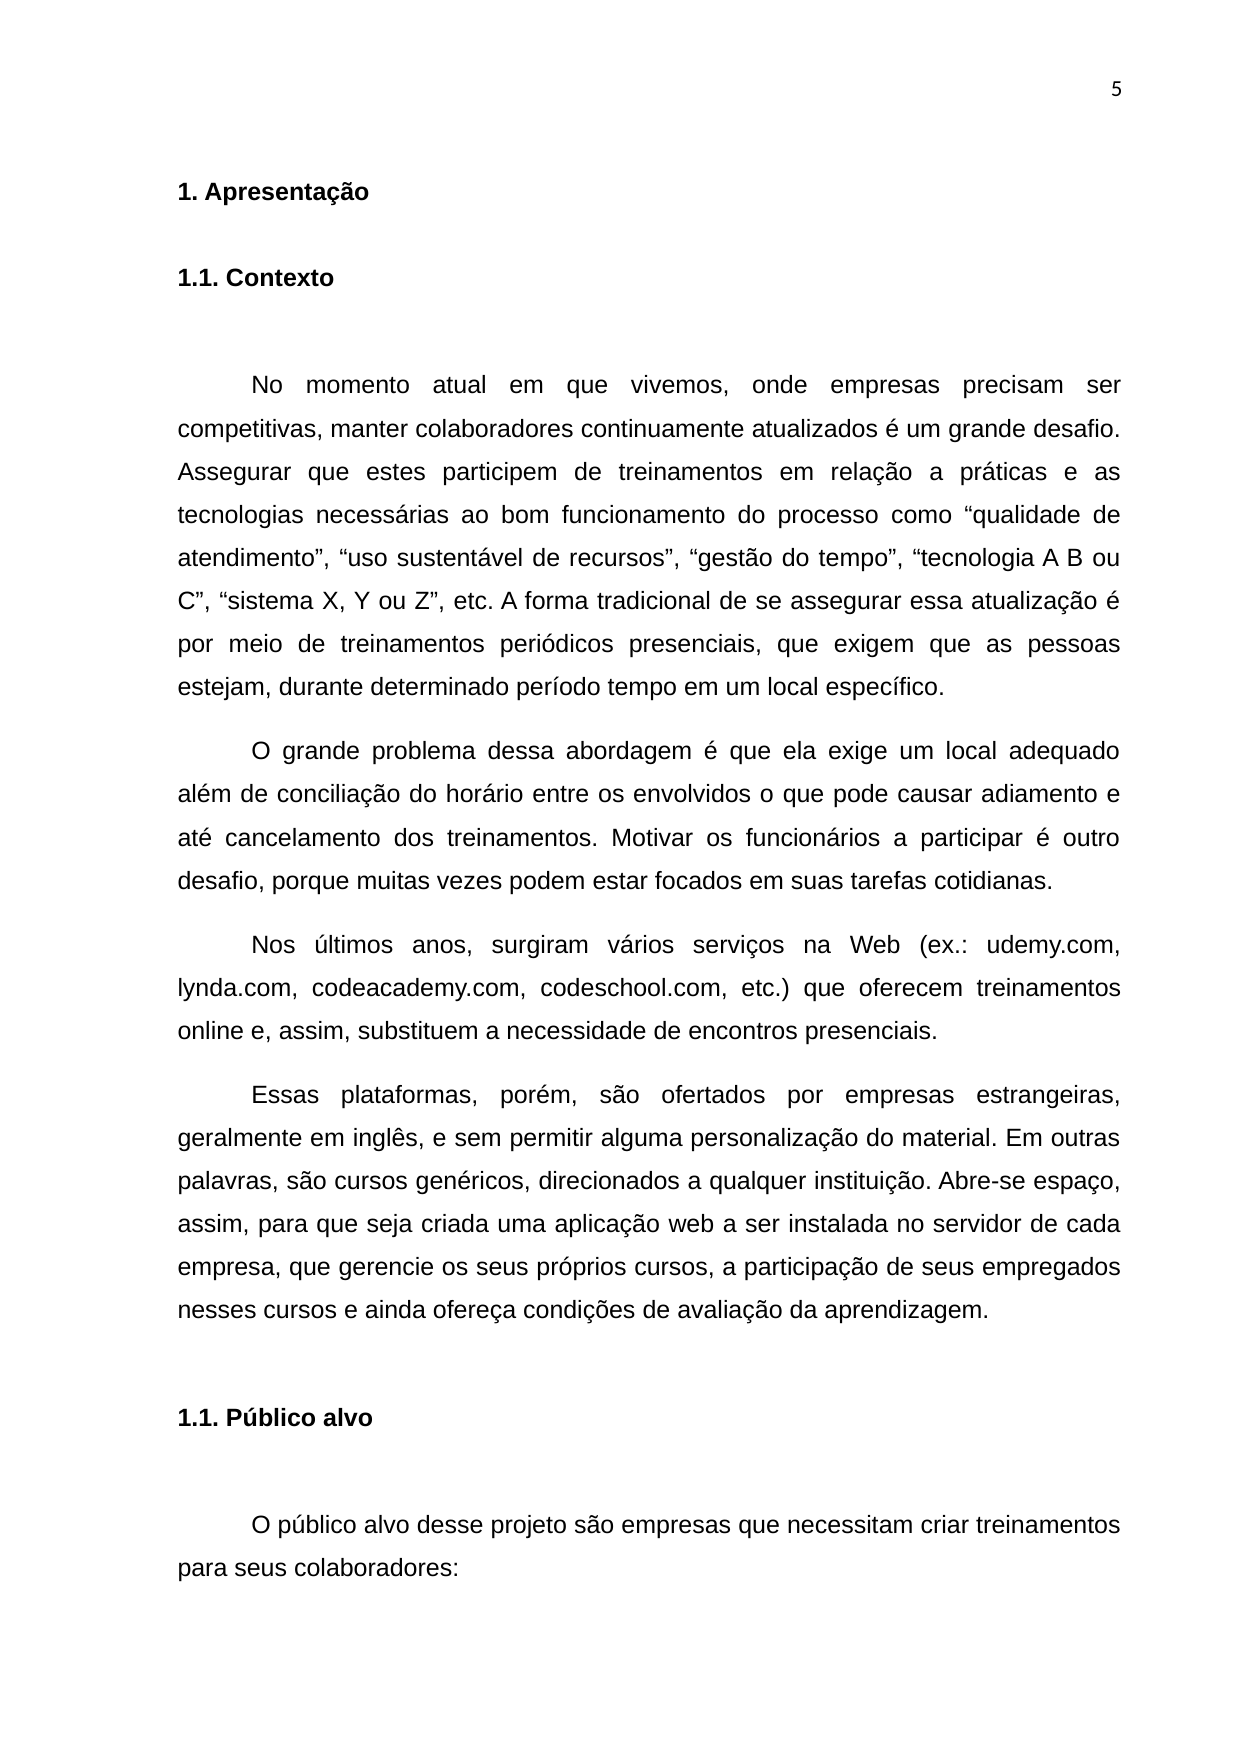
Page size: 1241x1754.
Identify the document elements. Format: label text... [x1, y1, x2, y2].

subtitle 1. Apresentação [177, 177, 1122, 206]
subtitle 1.1. Público alvo [177, 1403, 1122, 1431]
text O grande problema dessa abordagem é que ela exige um local adequado além de conciliação do horário entre os envolvidos o que pode causar adiamento e até cancelamento dos treinamentos. Motivar os funcionários a participar é outro desafio, porque muitas vezes podem estar focados em suas tarefas cotidianas. [177, 736, 1122, 894]
text No momento atual em que vivemos, onde empresas precisam ser competitivas, manter colaboradores continuamente atualizados é um grande desafio. Assegurar que estes participem de treinamentos em relação a práticas e as tecnologias necessárias ao bom funcionamento do processo como “qualidade de atendimento”, “uso sustentável de recursos”, “gestão do tempo”, “tecnologia A B ou C”, “sistema X, Y ou Z”, etc. A forma tradicional de se assegurar essa atualização é por meio de treinamentos periódicos presenciais, que exigem que as pessoas estejam, durante determinado período tempo em um local específico. [177, 371, 1122, 701]
text O público alvo desse projeto são empresas que necessitam criar treinamentos para seus colaboradores: [177, 1510, 1122, 1582]
subtitle 1.1. Contexto [177, 263, 1122, 292]
text Nos últimos anos, surgiram vários serviços na Web (ex.: udemy.com, lynda.com, codeacademy.com, codeschool.com, etc.) que oferecem treinamentos online e, assim, substituem a necessidade de encontros presenciais. [177, 930, 1122, 1045]
text Essas plataformas, porém, são ofertados por empresas estrangeiras, geralmente em inglês, e sem permitir alguma personalização do material. Em outras palavras, são cursos genéricos, direcionados a qualquer instituição. Abre-se espaço, assim, para que seja criada uma aplicação web a ser instalada no servidor de cada empresa, que gerencie os seus próprios cursos, a participação de seus empregados nesses cursos e ainda ofereça condições de avaliação da aprendizagem. [177, 1080, 1122, 1324]
